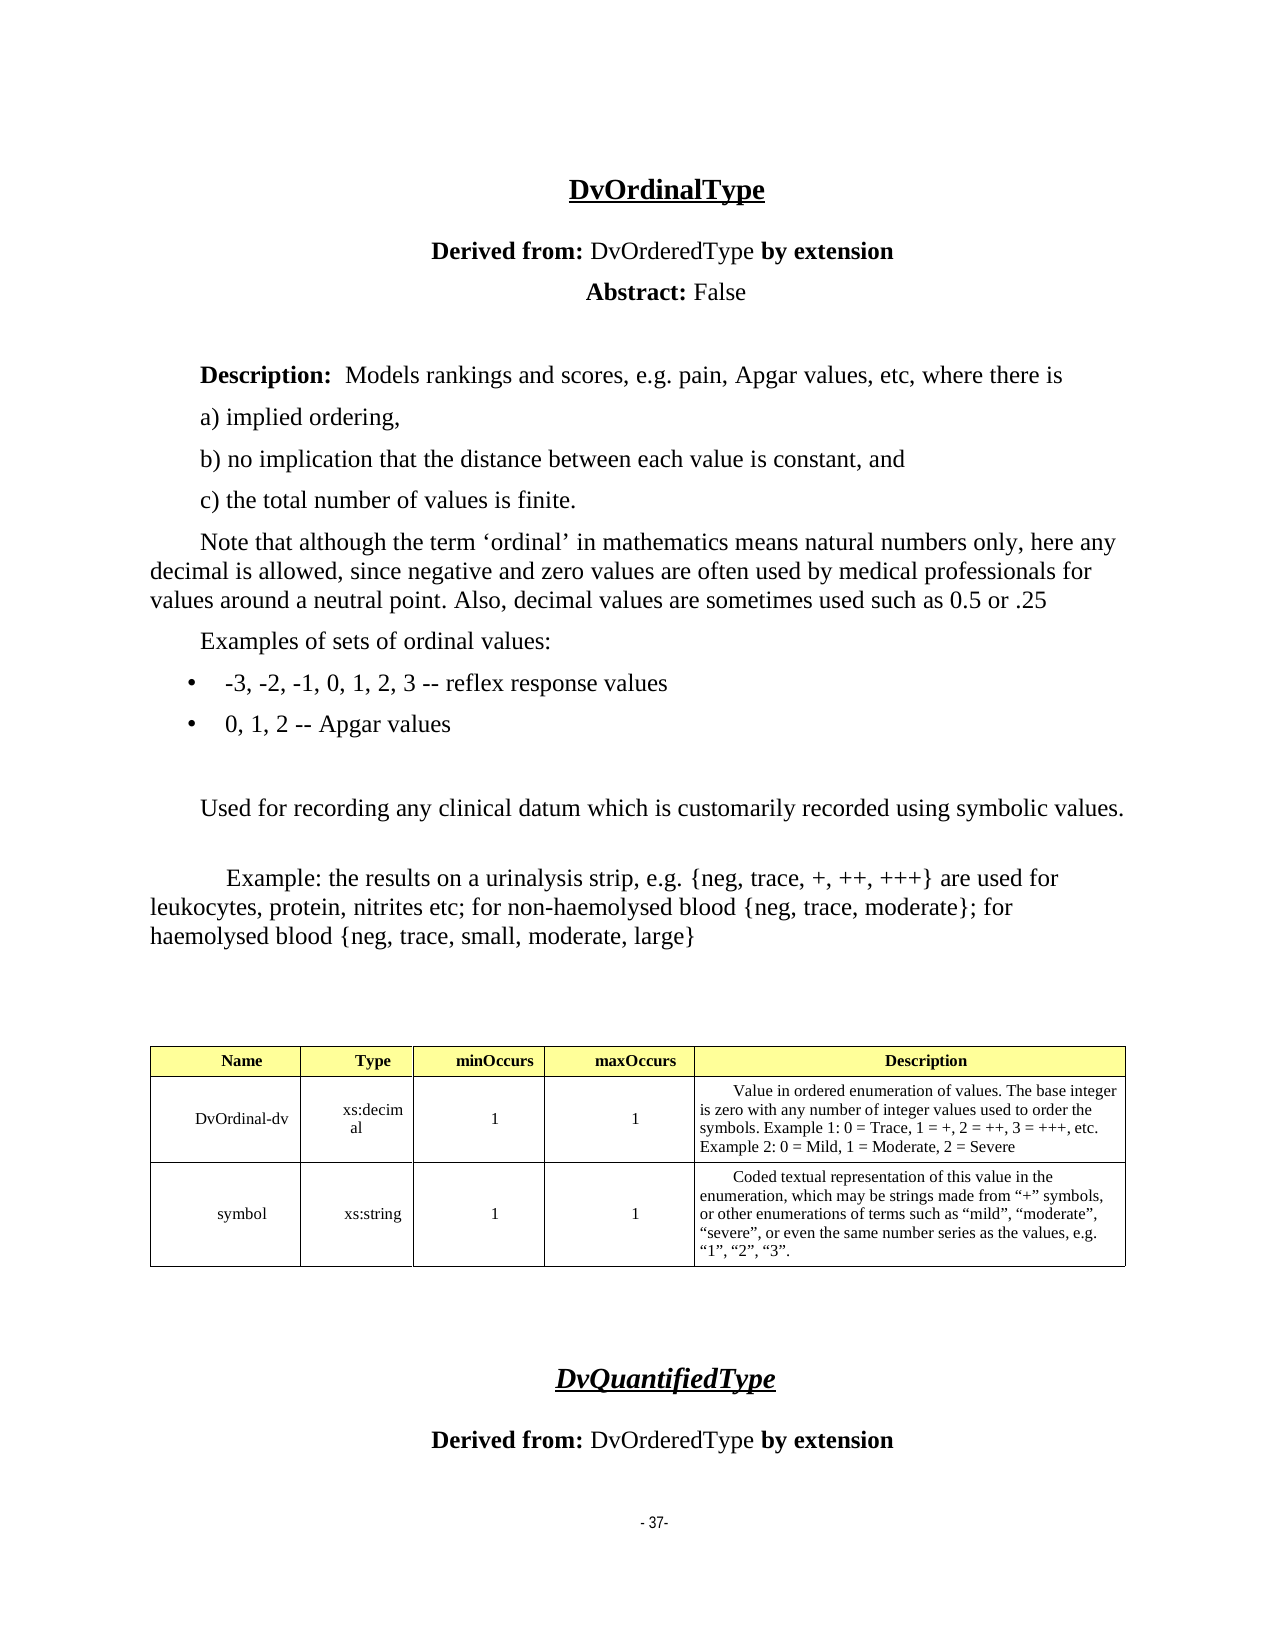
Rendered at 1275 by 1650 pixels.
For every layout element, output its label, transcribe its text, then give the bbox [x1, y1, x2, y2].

table_cell xs:decimal [301, 1077, 412, 1162]
text Derived from: DvOrderedType by extension [150, 1425, 1125, 1454]
table_header Type [301, 1047, 412, 1076]
list 0, 1, 2 -- Apgar values [187, 709, 1125, 738]
table_cell 1 [545, 1077, 694, 1162]
text c) the total number of values is finite. [150, 485, 1125, 514]
table_header Name [151, 1047, 300, 1076]
table_cell Value in ordered enumeration of values. The base integer is zero with any number of integer values used to order the symbols. Example 1: 0 = Trace, 1 = +, 2 = ++, 3 = +++, etc. Example 2: 0 = Mild, 1 = Moderate, 2 = Severe [695, 1077, 1125, 1162]
table_cell symbol [151, 1163, 300, 1266]
text a) implied ordering, [150, 402, 1125, 431]
text Note that although the term ‘ordinal’ in mathematics means natural numbers only, here any decimal is allowed, since negative and zero values are often used by medical professionals for values around a neutral point. Also, decimal values are sometimes used such as 0.5 or .25 [150, 527, 1125, 614]
text Derived from: DvOrderedType by extension [150, 236, 1125, 265]
table_header minOccurs [414, 1047, 544, 1076]
table_cell 1 [414, 1077, 544, 1162]
text DvOrdinalType [150, 172, 1125, 206]
table_cell 1 [414, 1163, 544, 1266]
table_cell Coded textual representation of this value in the enumeration, which may be strings made from “+” symbols, or other enumerations of terms such as “mild”, “moderate”, “severe”, or even the same number series as the values, e.g. “1”, “2”, “3”. [695, 1163, 1125, 1266]
text b) no implication that the distance between each value is constant, and [150, 443, 1125, 472]
text Abstract: False [150, 277, 1125, 306]
text Used for recording any clinical datum which is customarily recorded using symbolic values. [150, 792, 1125, 851]
list -3, -2, -1, 0, 1, 2, 3 -- reflex response values [187, 668, 1125, 697]
table_cell 1 [545, 1163, 694, 1266]
text Example: the results on a urinalysis strip, e.g. {neg, trace, +, ++, +++} are used for leukocytes, protein, nitrites etc; for non-haemolysed blood {neg, trace, moderate}; for haemolysed blood {neg, trace, small, moderate, large} [150, 863, 1125, 950]
table_cell xs:string [301, 1163, 412, 1266]
text Description: Models rankings and scores, e.g. pain, Apgar values, etc, where there is [150, 360, 1125, 389]
table_header Description [695, 1047, 1125, 1076]
table_cell DvOrdinal-dv [151, 1077, 300, 1162]
text Examples of sets of ordinal values: [150, 626, 1125, 655]
text DvQuantifiedType [150, 1362, 1125, 1395]
table_header maxOccurs [545, 1047, 694, 1076]
